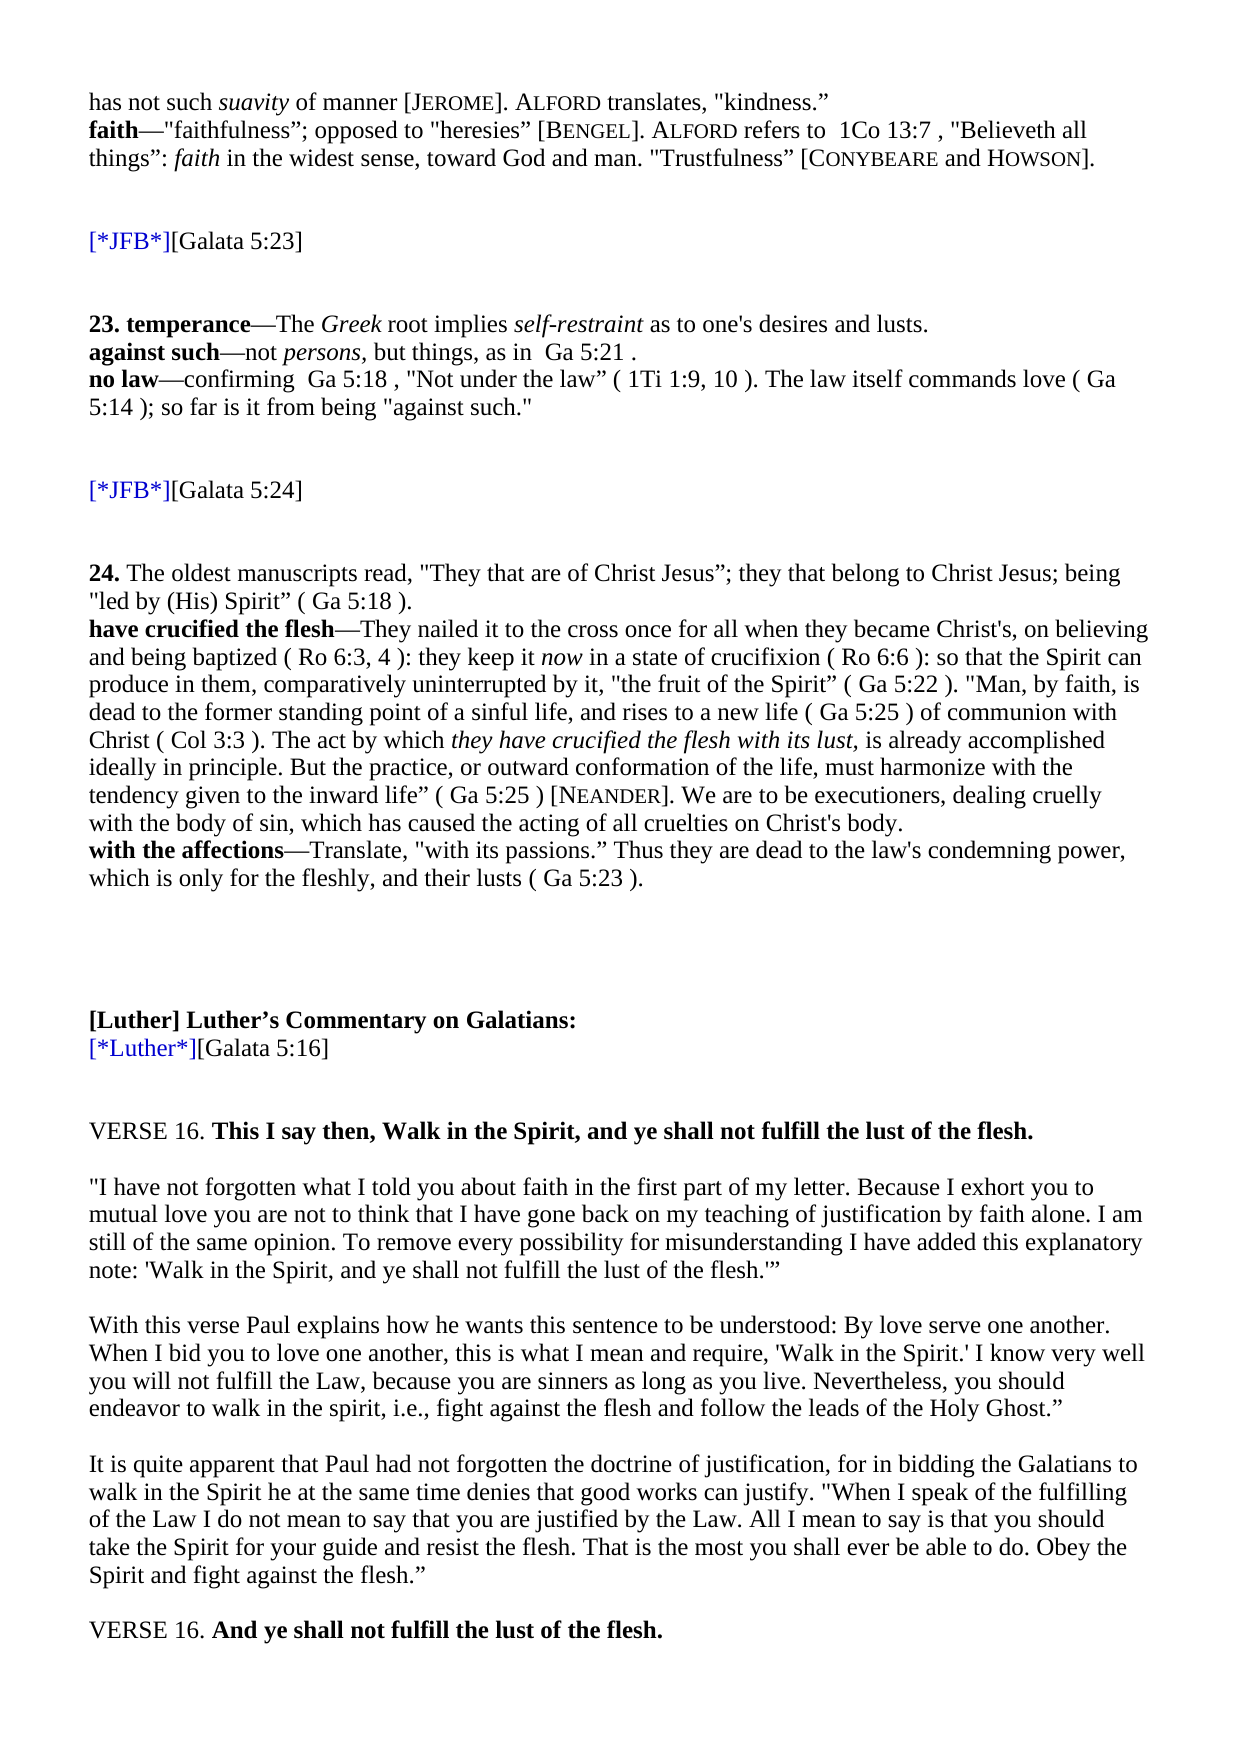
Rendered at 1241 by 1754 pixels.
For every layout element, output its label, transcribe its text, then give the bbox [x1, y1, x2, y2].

text [*JFB*][Galata 5:24] 24. The oldest manuscripts read, "They that are of Christ Jesus”; they that belong to Christ Jesus; being "led by (His) Spirit” ( Ga 5:18 ). have crucified the flesh—They nailed it to the cross once for all when they became Christ's, on believing and being baptized ( Ro 6:3, 4 ): they keep it now in a state of crucifixion ( Ro 6:6 ): so that the Spirit can produce in them, comparatively uninterrupted by it, "the fruit of the Spirit” ( Ga 5:22 ). "Man, by faith, is dead to the former standing point of a sinful life, and rises to a new life ( Ga 5:25 ) of communion with Christ ( Col 3:3 ). The act by which they have crucified the flesh with its lust, is already accomplished ideally in principle. But the practice, or outward conformation of the life, must harmonize with the tendency given to the inward life” ( Ga 5:25 ) [NEANDER]. We are to be executioners, dealing cruelly with the body of sin, which has caused the acting of all cruelties on Christ's body. with the affections—Translate, "with its passions.” Thus they are dead to the law's condemning power, which is only for the fleshly, and their lusts ( Ga 5:23 ). [88, 476, 1152, 947]
text [*Luther*][Galata 5:16] VERSE 16. This I say then, Walk in the Spirit, and ye shall not fulfill the lust of the flesh. "I have not forgotten what I told you about faith in the first part of my letter. Because I exhort you to mutual love you are not to think that I have gone back on my teaching of justification by faith alone. I am still of the same opinion. To remove every possibility for misunderstanding I have added this explanatory note: 'Walk in the Spirit, and ye shall not fulfill the lust of the flesh.'” With this verse Paul explains how he wants this sentence to be understood: By love serve one another. When I bid you to love one another, this is what I mean and require, 'Walk in the Spirit.' I know very well you will not fulfill the Law, because you are sinners as long as you live. Nevertheless, you should endeavor to walk in the spirit, i.e., fight against the flesh and follow the leads of the Holy Ghost.” It is quite apparent that Paul had not forgotten the doctrine of justification, for in bidding the Galatians to walk in the Spirit he at the same time denies that good works can justify. "When I speak of the fulfilling of the Law I do not mean to say that you are justified by the Law. All I mean to say is that you should take the Spirit for your guide and resist the flesh. That is the most you shall ever be able to do. Obey the Spirit and fight against the flesh.” VERSE 16. And ye shall not fulfill the lust of the flesh. [88, 1034, 1152, 1644]
text [*JFB*][Galata 5:23] 23. temperance—The Greek root implies self-restraint as to one's desires and lusts. against such—not persons, but things, as in Ga 5:21 . no law—confirming Ga 5:18 , "Not under the law” ( 1Ti 1:9, 10 ). The law itself commands love ( Ga 5:14 ); so far is it from being "against such." [88, 227, 1152, 476]
text has not such suavity of manner [JEROME]. ALFORD translates, "kindness.” faith—"faithfulness”; opposed to "heresies” [BENGEL]. ALFORD refers to 1Co 13:7 , "Believeth all things”: faith in the widest sense, toward God and man. "Trustfulness” [CONYBEARE and HOWSON]. [88, 88, 1152, 227]
text [Luther] Luther’s Commentary on Galatians: [88, 1007, 1152, 1034]
